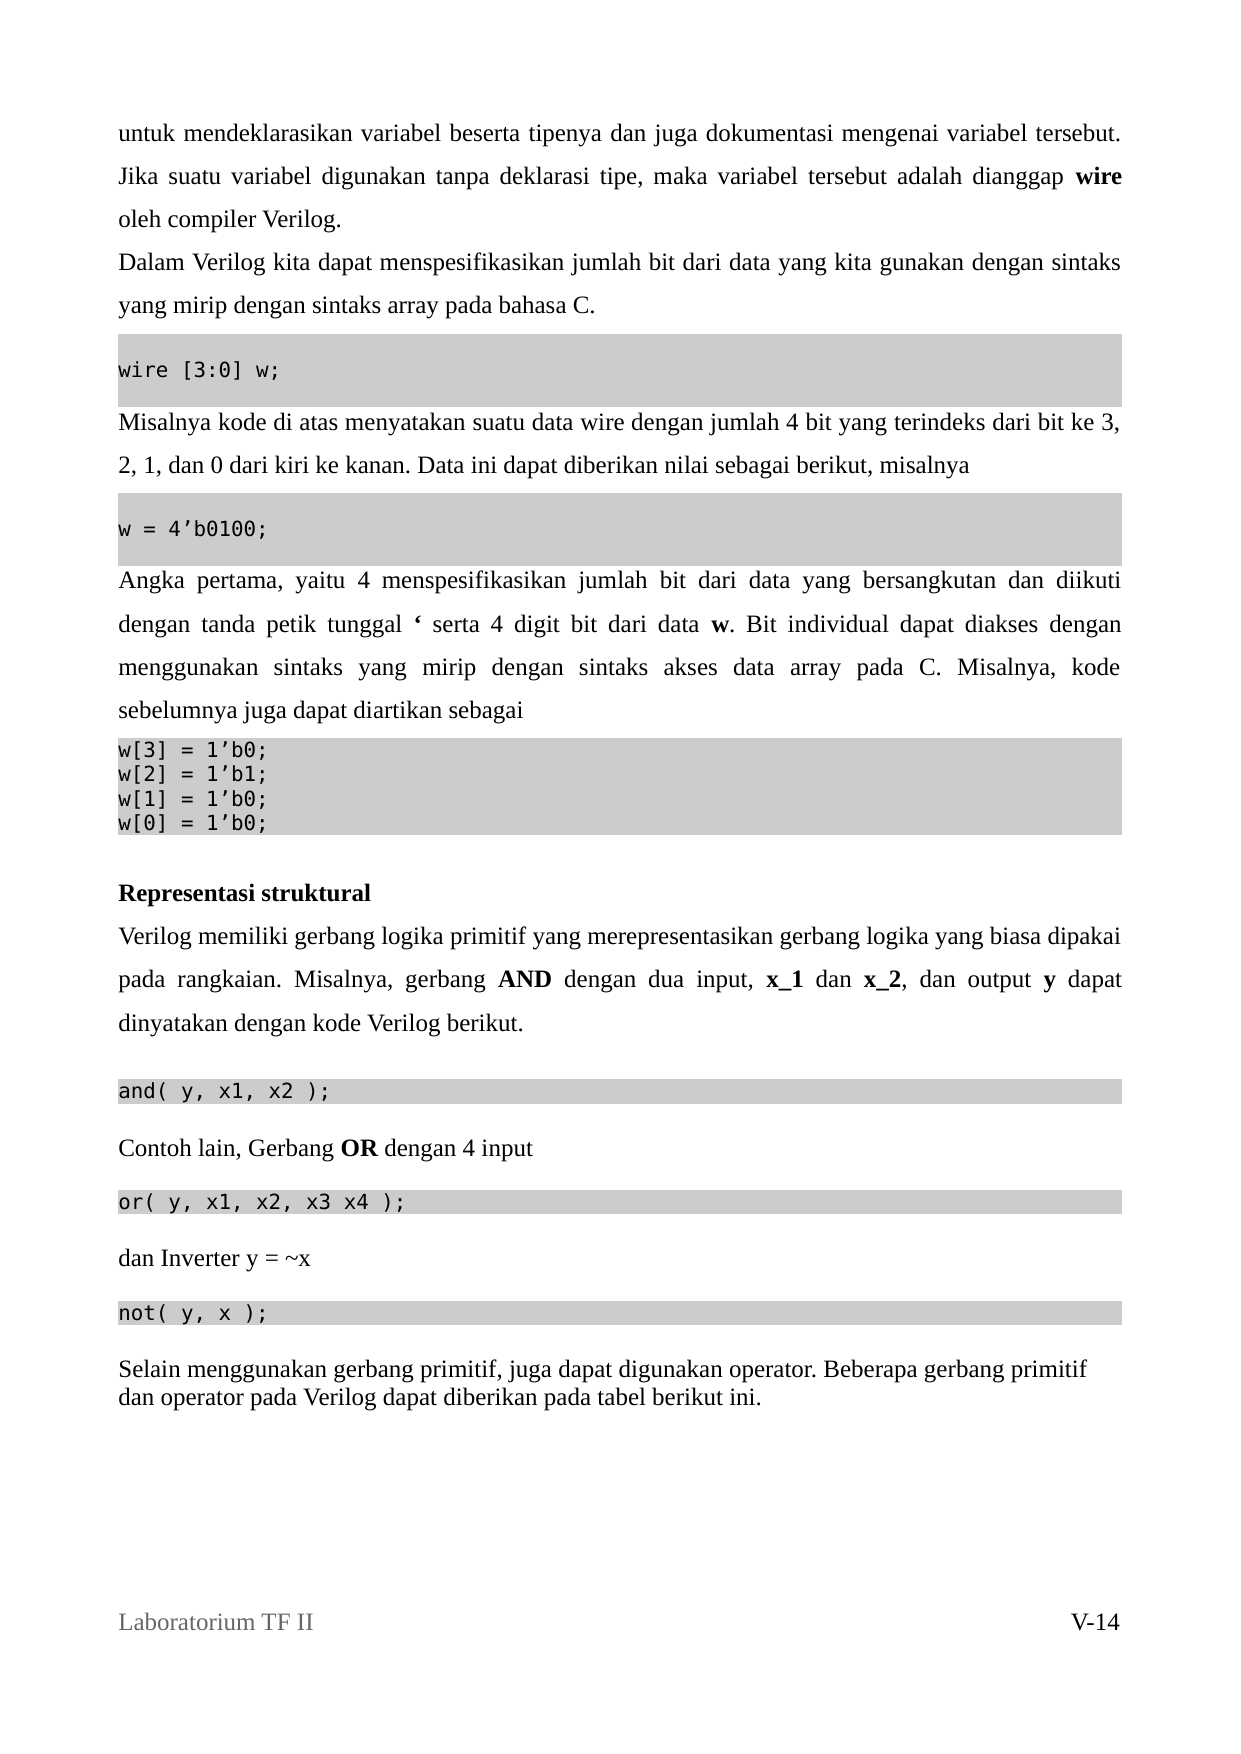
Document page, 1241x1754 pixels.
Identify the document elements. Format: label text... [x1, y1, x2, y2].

text w[1] = 1’b0; [118, 787, 1122, 811]
text wire [3:0] w; [118, 358, 1122, 382]
text w[0] = 1’b0; [118, 811, 1122, 835]
text Dalam Verilog kita dapat menspesifikasikan jumlah bit dari data yang kita gunakan dengan sintaks yang mirip dengan sintaks array pada bahasa C. [118, 247, 1122, 319]
text and( y, x1, x2 ); [118, 1079, 1122, 1104]
text Verilog memiliki gerbang logika primitif yang merepresentasikan gerbang logika yang biasa dipakai pada rangkaian. Misalnya, gerbang AND dengan dua input, x_1 dan x_2, dan output y dapat dinyatakan dengan kode Verilog berikut. [118, 921, 1122, 1036]
text w[3] = 1’b0; [118, 738, 1122, 762]
text Contoh lain, Gerbang OR dengan 4 input [118, 1133, 1122, 1161]
text w = 4’b0100; [118, 517, 1122, 541]
text Angka pertama, yaitu 4 menspesifikasikan jumlah bit dari data yang bersangkutan dan diikuti dengan tanda petik tunggal ‘ serta 4 digit bit dari data w. Bit individual dapat diakses dengan menggunakan sintaks yang mirip dengan sintaks akses data array pada C. Misalnya, kode sebelumnya juga dapat diartikan sebagai [118, 566, 1122, 724]
text untuk mendeklarasikan variabel beserta tipenya dan juga dokumentasi mengenai variabel tersebut. Jika suatu variabel digunakan tanpa deklarasi tipe, maka variabel tersebut adalah dianggap wire oleh compiler Verilog. [118, 118, 1122, 233]
text Selain menggunakan gerbang primitif, juga dapat digunakan operator. Beberapa gerbang primitif dan operator pada Verilog dapat diberikan pada tabel berikut ini. [118, 1354, 1122, 1411]
text Misalnya kode di atas menyatakan suatu data wire dengan jumlah 4 bit yang terindeks dari bit ke 3, 2, 1, dan 0 dari kiri ke kanan. Data ini dapat diberikan nilai sebagai berikut, misalnya [118, 407, 1122, 478]
text dan Inverter y = ~x [118, 1243, 1122, 1272]
text or( y, x1, x2, x3 x4 ); [118, 1190, 1122, 1214]
text not( y, x ); [118, 1301, 1122, 1325]
text w[2] = 1’b1; [118, 762, 1122, 787]
text Representasi struktural [118, 878, 1122, 907]
